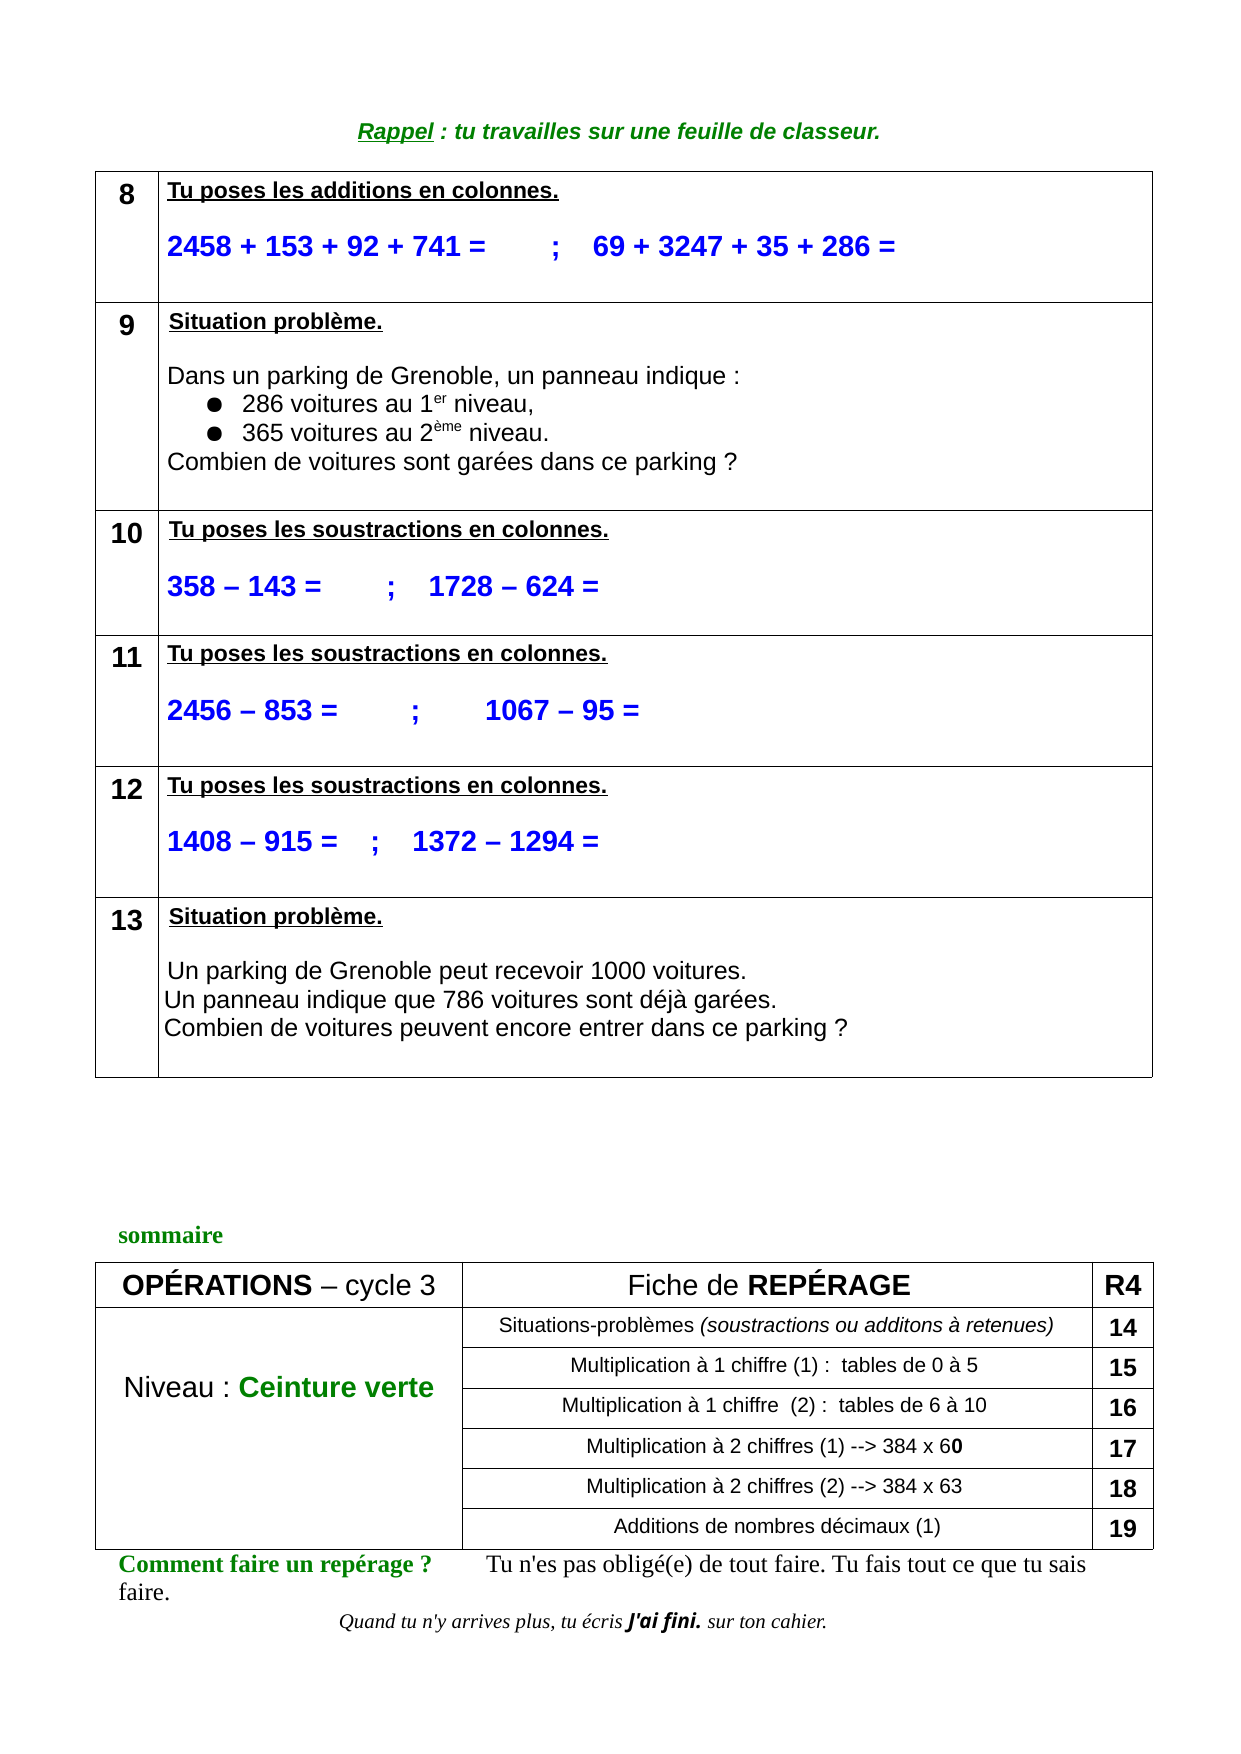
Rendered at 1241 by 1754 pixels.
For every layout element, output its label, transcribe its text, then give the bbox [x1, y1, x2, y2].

table_cell 18 [1093, 1469, 1153, 1508]
table_header Fiche de Repérage [463, 1263, 1092, 1307]
table_header 14 [1093, 1308, 1153, 1347]
table_cell Additions de nombres décimaux (1) [463, 1509, 1092, 1549]
table_header R4 [1093, 1263, 1153, 1307]
table_cell 11 [96, 636, 158, 766]
table_header 8 [96, 172, 158, 302]
table_cell Tu poses les soustractions en colonnes. 358 – 143 = ; 1728 – 624 = [159, 511, 1152, 634]
table_cell Multiplication à 2 chiffres (1) --> 384 x 60 [463, 1429, 1092, 1468]
text sommaire [118, 1220, 1122, 1249]
table_cell Tu poses les soustractions en colonnes. 2456 – 853 = ; 1067 – 95 = [159, 636, 1152, 766]
table_cell 10 [96, 511, 158, 634]
table_cell Multiplication à 1 chiffre (1) : tables de 0 à 5 [463, 1348, 1092, 1387]
table_header Situations-problèmes (soustractions ou additons à retenues) [463, 1308, 1092, 1347]
table_cell 15 [1093, 1348, 1153, 1387]
table_cell 19 [1093, 1509, 1153, 1549]
table_cell Situation problème. Dans un parking de Grenoble, un panneau indique : 286 voitures au 1er niveau, 365 voitures au 2ème niveau. Combien de voitures sont garées dans ce parking ? [159, 303, 1152, 510]
text Quand tu n'y arrives plus, tu écris J'ai fini. sur ton cahier. [118, 1606, 1122, 1635]
table_cell Multiplication à 1 chiffre (2) : tables de 6 à 10 [463, 1389, 1092, 1428]
table_cell Tu poses les soustractions en colonnes. 1408 – 915 = ; 1372 – 1294 = [159, 767, 1152, 897]
text Rappel : tu travailles sur une feuille de classeur. [118, 118, 1122, 144]
table_cell 17 [1093, 1429, 1153, 1468]
table_cell Situation problème. Un parking de Grenoble peut recevoir 1000 voitures. Un panneau indique que 786 voitures sont déjà garées. Combien de voitures peuvent encore entrer dans ce parking ? [159, 898, 1152, 1077]
table_cell Niveau : Ceinture verte [96, 1308, 462, 1549]
table_cell 13 [96, 898, 158, 1077]
table_cell 12 [96, 767, 158, 897]
text Comment faire un repérage ? Tu n'es pas obligé(e) de tout faire. Tu fais tout ce que tu sais faire. [118, 1550, 1122, 1606]
table_cell 9 [96, 303, 158, 510]
table_header opérations – cycle 3 [96, 1263, 462, 1307]
table_cell Multiplication à 2 chiffres (2) --> 384 x 63 [463, 1469, 1092, 1508]
table_cell 16 [1093, 1389, 1153, 1428]
table_header Tu poses les additions en colonnes. 2458 + 153 + 92 + 741 = ; 69 + 3247 + 35 + 286 = [159, 172, 1152, 302]
